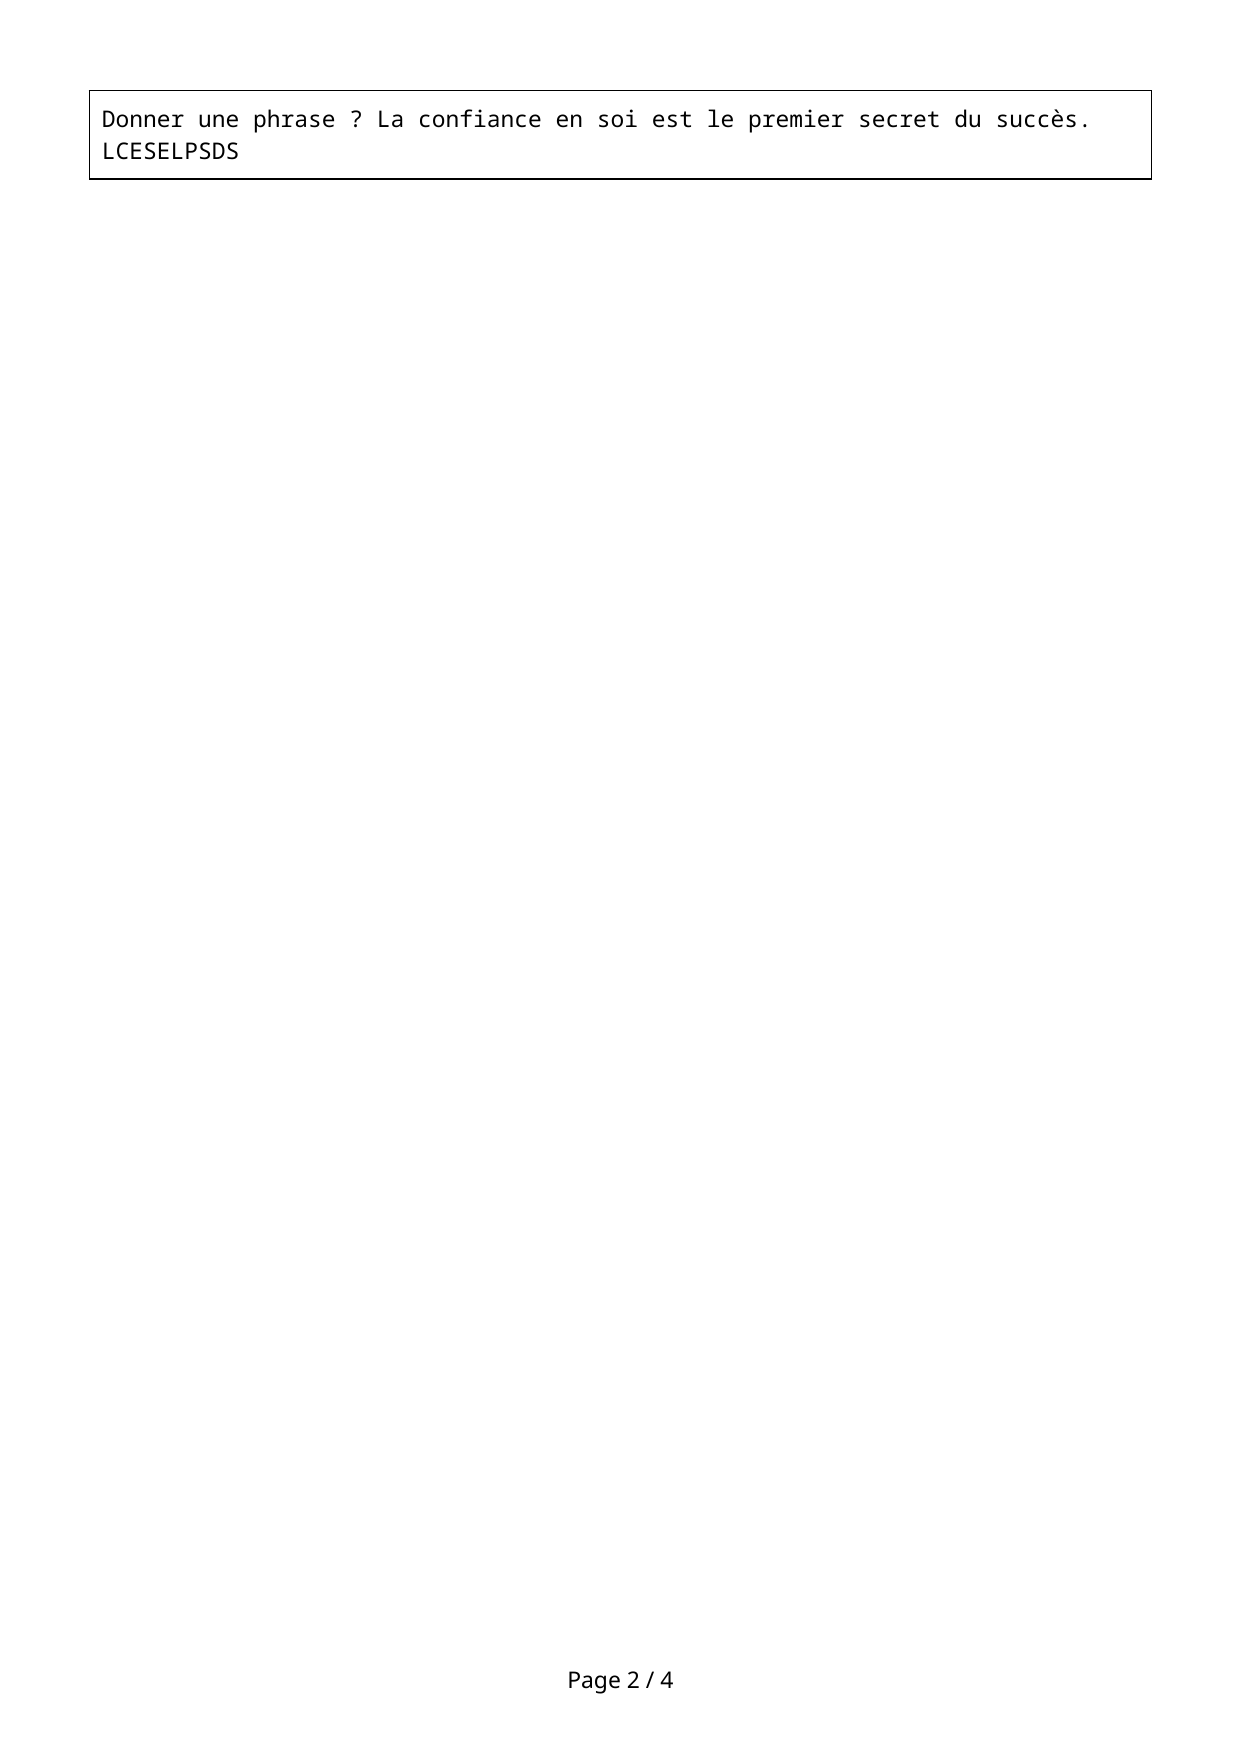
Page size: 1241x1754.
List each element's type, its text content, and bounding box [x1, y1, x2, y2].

text Donner une phrase ? La confiance en soi est le premier secret du succès. [90, 91, 1151, 122]
text LCESELPSDS [90, 122, 1151, 178]
